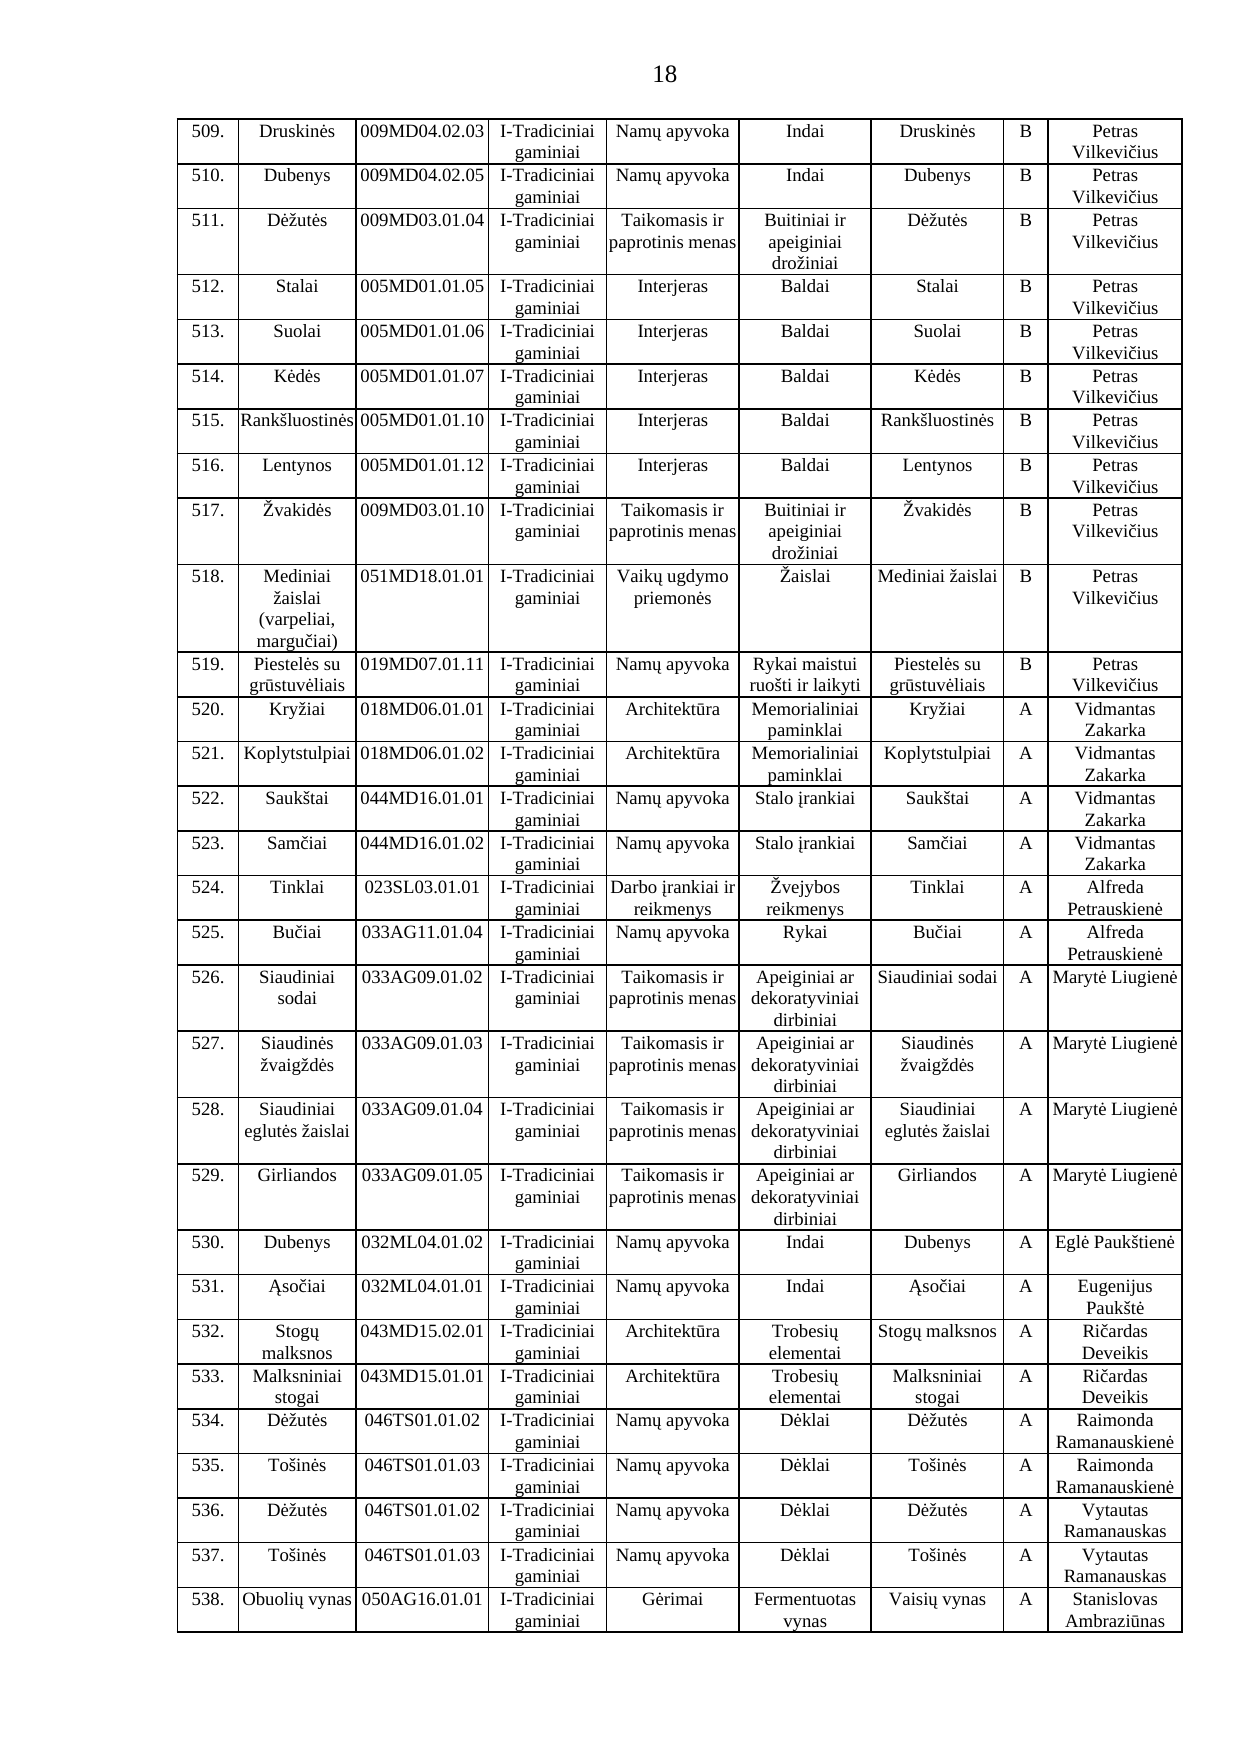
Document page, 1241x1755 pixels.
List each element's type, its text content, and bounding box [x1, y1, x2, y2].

table_cell Rankšluostinės [239, 410, 355, 452]
table_cell Taikomasis ir paprotinis menas [607, 499, 738, 563]
table_cell Lentynos [872, 454, 1003, 497]
table_cell 046TS01.01.03 [357, 1454, 488, 1497]
table_cell I-Tradiciniai gaminiai [489, 742, 606, 785]
table_cell Žvakidės [239, 499, 355, 563]
table_cell I-Tradiciniai gaminiai [489, 275, 606, 318]
table_cell 513. [178, 320, 238, 363]
table_cell 019MD07.01.11 [357, 653, 488, 696]
table_cell I-Tradiciniai gaminiai [489, 1165, 606, 1229]
table_cell Ąsočiai [872, 1275, 1003, 1318]
table_cell A [1004, 1410, 1047, 1452]
table_cell Interjeras [607, 410, 738, 452]
table_cell 005MD01.01.06 [357, 320, 488, 363]
table_cell Stogų malksnos [872, 1320, 1003, 1363]
table_cell Piestelės su grūstuvėliais [872, 653, 1003, 696]
table_cell 023SL03.01.01 [357, 876, 488, 919]
table_cell Eglė Paukštienė [1049, 1231, 1181, 1274]
table_cell B [1004, 410, 1047, 452]
table_cell Indai [740, 1231, 870, 1274]
table_cell Saukštai [239, 787, 355, 830]
table_cell A [1004, 1499, 1047, 1542]
table_cell 524. [178, 876, 238, 919]
table_cell 509. [178, 120, 238, 163]
table_cell Siaudiniai sodai [239, 966, 355, 1030]
table_cell Stogų malksnos [239, 1320, 355, 1363]
table_cell 533. [178, 1365, 238, 1408]
table_cell B [1004, 275, 1047, 318]
table_cell 009MD04.02.03 [357, 120, 488, 163]
table_cell 529. [178, 1165, 238, 1229]
table_cell 512. [178, 275, 238, 318]
table_cell Dėklai [740, 1410, 870, 1452]
table_cell A [1004, 921, 1047, 964]
table_cell Dėklai [740, 1499, 870, 1542]
table_cell 005MD01.01.05 [357, 275, 488, 318]
table_cell 528. [178, 1098, 238, 1163]
table_cell Stalai [239, 275, 355, 318]
table_cell 032ML04.01.01 [357, 1275, 488, 1318]
table_cell 525. [178, 921, 238, 964]
table_cell 046TS01.01.03 [357, 1543, 488, 1587]
table_cell Namų apyvoka [607, 787, 738, 830]
table_cell Stalai [872, 275, 1003, 318]
table_cell Taikomasis ir paprotinis menas [607, 1032, 738, 1097]
table_cell Namų apyvoka [607, 832, 738, 875]
table_cell I-Tradiciniai gaminiai [489, 1410, 606, 1452]
table_cell Rankšluostinės [872, 410, 1003, 452]
table_cell A [1004, 1165, 1047, 1229]
table_cell Samčiai [239, 832, 355, 875]
table_cell Dėžutės [239, 1410, 355, 1452]
table_cell B [1004, 565, 1047, 651]
table_cell Petras Vilkevičius [1049, 499, 1181, 563]
table_cell Vidmantas Zakarka [1049, 698, 1181, 741]
table_cell 531. [178, 1275, 238, 1318]
table_cell Obuolių vynas [239, 1588, 355, 1631]
table_cell Žvakidės [872, 499, 1003, 563]
table_cell 005MD01.01.10 [357, 410, 488, 452]
table_cell Koplytstulpiai [872, 742, 1003, 785]
table_cell Tošinės [239, 1543, 355, 1587]
table_cell Namų apyvoka [607, 1454, 738, 1497]
table_cell Namų apyvoka [607, 1231, 738, 1274]
table_cell Saukštai [872, 787, 1003, 830]
table_cell Taikomasis ir paprotinis menas [607, 966, 738, 1030]
table_cell Druskinės [239, 120, 355, 163]
table_cell Dubenys [239, 165, 355, 207]
table_cell 046TS01.01.02 [357, 1499, 488, 1542]
table_cell A [1004, 832, 1047, 875]
table_cell I-Tradiciniai gaminiai [489, 320, 606, 363]
table_cell I-Tradiciniai gaminiai [489, 165, 606, 207]
table_cell 511. [178, 209, 238, 274]
table_cell Apeiginiai ar dekoratyviniai dirbiniai [740, 1032, 870, 1097]
table_cell Dėžutės [239, 1499, 355, 1542]
table_cell I-Tradiciniai gaminiai [489, 1454, 606, 1497]
table_cell 532. [178, 1320, 238, 1363]
table_cell Siaudiniai eglutės žaislai [872, 1098, 1003, 1163]
table_cell 523. [178, 832, 238, 875]
table_cell Tošinės [239, 1454, 355, 1497]
table_cell Buitiniai ir apeiginiai drožiniai [740, 499, 870, 563]
table_cell Petras Vilkevičius [1049, 320, 1181, 363]
table_cell 514. [178, 365, 238, 408]
table_cell A [1004, 742, 1047, 785]
table_cell Dubenys [872, 165, 1003, 207]
table_cell Žaislai [740, 565, 870, 651]
table_cell 519. [178, 653, 238, 696]
table_cell Alfreda Petrauskienė [1049, 921, 1181, 964]
table_cell 033AG11.01.04 [357, 921, 488, 964]
table_cell Namų apyvoka [607, 1499, 738, 1542]
table_cell Dėklai [740, 1454, 870, 1497]
table_cell 018MD06.01.02 [357, 742, 488, 785]
table_cell Namų apyvoka [607, 1543, 738, 1587]
table_cell 517. [178, 499, 238, 563]
table_cell Baldai [740, 410, 870, 452]
table_cell A [1004, 1275, 1047, 1318]
table_cell Indai [740, 120, 870, 163]
table_cell B [1004, 320, 1047, 363]
table_cell A [1004, 876, 1047, 919]
table_cell A [1004, 1231, 1047, 1274]
table_cell Interjeras [607, 365, 738, 408]
table_cell Apeiginiai ar dekoratyviniai dirbiniai [740, 1098, 870, 1163]
table_cell Dėžutės [872, 1499, 1003, 1542]
table_cell I-Tradiciniai gaminiai [489, 120, 606, 163]
table_cell Namų apyvoka [607, 1275, 738, 1318]
table_cell A [1004, 698, 1047, 741]
table_cell Kryžiai [239, 698, 355, 741]
table_cell Architektūra [607, 698, 738, 741]
table_cell 005MD01.01.12 [357, 454, 488, 497]
table_cell I-Tradiciniai gaminiai [489, 209, 606, 274]
table_cell Namų apyvoka [607, 653, 738, 696]
table_cell 515. [178, 410, 238, 452]
table_cell Architektūra [607, 1320, 738, 1363]
table_cell Girliandos [872, 1165, 1003, 1229]
table_cell 520. [178, 698, 238, 741]
table_cell Taikomasis ir paprotinis menas [607, 1098, 738, 1163]
table_cell A [1004, 787, 1047, 830]
table_cell Ričardas Deveikis [1049, 1320, 1181, 1363]
table_cell 033AG09.01.02 [357, 966, 488, 1030]
table_cell Eugenijus Paukštė [1049, 1275, 1181, 1318]
table_cell Vaisių vynas [872, 1588, 1003, 1631]
table_cell 033AG09.01.03 [357, 1032, 488, 1097]
table_cell Namų apyvoka [607, 1410, 738, 1452]
table_cell B [1004, 209, 1047, 274]
table_cell 535. [178, 1454, 238, 1497]
table_cell I-Tradiciniai gaminiai [489, 1231, 606, 1274]
table_cell Vytautas Ramanauskas [1049, 1499, 1181, 1542]
table_cell 033AG09.01.05 [357, 1165, 488, 1229]
table_cell A [1004, 1365, 1047, 1408]
table_cell Piestelės su grūstuvėliais [239, 653, 355, 696]
table_cell Koplytstulpiai [239, 742, 355, 785]
table_cell Dėžutės [872, 1410, 1003, 1452]
table_cell Mediniai žaislai [872, 565, 1003, 651]
table_cell Taikomasis ir paprotinis menas [607, 1165, 738, 1229]
table_cell Druskinės [872, 120, 1003, 163]
table_cell Namų apyvoka [607, 120, 738, 163]
table_cell Apeiginiai ar dekoratyviniai dirbiniai [740, 966, 870, 1030]
table_cell 530. [178, 1231, 238, 1274]
table_cell Girliandos [239, 1165, 355, 1229]
table_cell B [1004, 365, 1047, 408]
table_cell Alfreda Petrauskienė [1049, 876, 1181, 919]
table_cell I-Tradiciniai gaminiai [489, 921, 606, 964]
table_cell Tošinės [872, 1454, 1003, 1497]
table_cell Indai [740, 165, 870, 207]
table_cell Memorialiniai paminklai [740, 742, 870, 785]
table_cell Siaudiniai eglutės žaislai [239, 1098, 355, 1163]
table_cell Rykai maistui ruošti ir laikyti [740, 653, 870, 696]
table_cell 534. [178, 1410, 238, 1452]
table_cell B [1004, 499, 1047, 563]
table_cell Raimonda Ramanauskienė [1049, 1454, 1181, 1497]
table_cell I-Tradiciniai gaminiai [489, 832, 606, 875]
table_cell I-Tradiciniai gaminiai [489, 565, 606, 651]
table_cell 043MD15.02.01 [357, 1320, 488, 1363]
table_cell A [1004, 1098, 1047, 1163]
table_cell I-Tradiciniai gaminiai [489, 1275, 606, 1318]
table_cell 521. [178, 742, 238, 785]
table_cell Stanislovas Ambraziūnas [1049, 1588, 1181, 1631]
table_cell Samčiai [872, 832, 1003, 875]
table_cell Tinklai [239, 876, 355, 919]
table_cell 044MD16.01.02 [357, 832, 488, 875]
table_cell Vidmantas Zakarka [1049, 832, 1181, 875]
table_cell Vaikų ugdymo priemonės [607, 565, 738, 651]
table_cell Raimonda Ramanauskienė [1049, 1410, 1181, 1452]
table_cell Petras Vilkevičius [1049, 209, 1181, 274]
table_cell B [1004, 120, 1047, 163]
table_cell Baldai [740, 275, 870, 318]
table_cell I-Tradiciniai gaminiai [489, 1499, 606, 1542]
table_cell Trobesių elementai [740, 1365, 870, 1408]
table_cell Stalo įrankiai [740, 787, 870, 830]
table_cell I-Tradiciniai gaminiai [489, 787, 606, 830]
table_cell Namų apyvoka [607, 165, 738, 207]
table_cell Interjeras [607, 454, 738, 497]
table_cell Interjeras [607, 275, 738, 318]
table_cell 018MD06.01.01 [357, 698, 488, 741]
table_cell I-Tradiciniai gaminiai [489, 1032, 606, 1097]
table_cell Tinklai [872, 876, 1003, 919]
table_cell Petras Vilkevičius [1049, 365, 1181, 408]
table_cell Taikomasis ir paprotinis menas [607, 209, 738, 274]
table_cell 051MD18.01.01 [357, 565, 488, 651]
table_cell Dėžutės [872, 209, 1003, 274]
table_cell Tošinės [872, 1543, 1003, 1587]
table_cell 522. [178, 787, 238, 830]
table_cell I-Tradiciniai gaminiai [489, 698, 606, 741]
table_cell 044MD16.01.01 [357, 787, 488, 830]
table_cell 518. [178, 565, 238, 651]
table_cell 050AG16.01.01 [357, 1588, 488, 1631]
table_cell A [1004, 1454, 1047, 1497]
table_cell Baldai [740, 454, 870, 497]
table_cell 510. [178, 165, 238, 207]
table_cell I-Tradiciniai gaminiai [489, 1543, 606, 1587]
table_cell 009MD03.01.10 [357, 499, 488, 563]
table_cell 526. [178, 966, 238, 1030]
table_cell Fermentuotas vynas [740, 1588, 870, 1631]
table_cell Ričardas Deveikis [1049, 1365, 1181, 1408]
table_cell I-Tradiciniai gaminiai [489, 876, 606, 919]
table_cell Kėdės [239, 365, 355, 408]
table_cell I-Tradiciniai gaminiai [489, 499, 606, 563]
table_cell Marytė Liugienė [1049, 966, 1181, 1030]
table_cell A [1004, 966, 1047, 1030]
table_cell Indai [740, 1275, 870, 1318]
table_cell Rykai [740, 921, 870, 964]
table_cell Dėžutės [239, 209, 355, 274]
table_cell Suolai [872, 320, 1003, 363]
table_cell Dėklai [740, 1543, 870, 1587]
table_cell Petras Vilkevičius [1049, 165, 1181, 207]
table_cell 033AG09.01.04 [357, 1098, 488, 1163]
table_cell I-Tradiciniai gaminiai [489, 966, 606, 1030]
table_cell A [1004, 1588, 1047, 1631]
table_cell Namų apyvoka [607, 921, 738, 964]
table_cell I-Tradiciniai gaminiai [489, 1588, 606, 1631]
table_cell A [1004, 1032, 1047, 1097]
table_cell A [1004, 1543, 1047, 1587]
table_cell Interjeras [607, 320, 738, 363]
table_cell Petras Vilkevičius [1049, 410, 1181, 452]
table_cell Baldai [740, 365, 870, 408]
table_cell A [1004, 1320, 1047, 1363]
table_cell Malksniniai stogai [872, 1365, 1003, 1408]
table_cell Memorialiniai paminklai [740, 698, 870, 741]
table_cell Bučiai [239, 921, 355, 964]
table_cell B [1004, 653, 1047, 696]
table_cell B [1004, 454, 1047, 497]
table_cell Marytė Liugienė [1049, 1032, 1181, 1097]
table_cell Petras Vilkevičius [1049, 275, 1181, 318]
table_cell 032ML04.01.02 [357, 1231, 488, 1274]
table_cell 046TS01.01.02 [357, 1410, 488, 1452]
table_cell Vytautas Ramanauskas [1049, 1543, 1181, 1587]
table_cell Buitiniai ir apeiginiai drožiniai [740, 209, 870, 274]
table_cell 527. [178, 1032, 238, 1097]
table_cell Architektūra [607, 1365, 738, 1408]
table_cell 516. [178, 454, 238, 497]
table_cell Siaudinės žvaigždės [239, 1032, 355, 1097]
table_cell Architektūra [607, 742, 738, 785]
table_cell Dubenys [872, 1231, 1003, 1274]
table_cell I-Tradiciniai gaminiai [489, 410, 606, 452]
table_cell I-Tradiciniai gaminiai [489, 454, 606, 497]
table_cell 009MD04.02.05 [357, 165, 488, 207]
table_cell Ąsočiai [239, 1275, 355, 1318]
table_cell Marytė Liugienė [1049, 1098, 1181, 1163]
table_cell Petras Vilkevičius [1049, 653, 1181, 696]
table_cell I-Tradiciniai gaminiai [489, 1098, 606, 1163]
table_cell Vidmantas Zakarka [1049, 787, 1181, 830]
table_cell Baldai [740, 320, 870, 363]
table_cell 043MD15.01.01 [357, 1365, 488, 1408]
table_cell Bučiai [872, 921, 1003, 964]
table_cell Gėrimai [607, 1588, 738, 1631]
table_cell Suolai [239, 320, 355, 363]
table_cell 009MD03.01.04 [357, 209, 488, 274]
table_cell I-Tradiciniai gaminiai [489, 1365, 606, 1408]
table_cell Petras Vilkevičius [1049, 565, 1181, 651]
table_cell Darbo įrankiai ir reikmenys [607, 876, 738, 919]
table_cell I-Tradiciniai gaminiai [489, 653, 606, 696]
table_cell 538. [178, 1588, 238, 1631]
table_cell Apeiginiai ar dekoratyviniai dirbiniai [740, 1165, 870, 1229]
table_cell Petras Vilkevičius [1049, 120, 1181, 163]
table_cell Žvejybos reikmenys [740, 876, 870, 919]
table_cell Trobesių elementai [740, 1320, 870, 1363]
table_cell Vidmantas Zakarka [1049, 742, 1181, 785]
table_cell Mediniai žaislai (varpeliai, margučiai) [239, 565, 355, 651]
table_cell Lentynos [239, 454, 355, 497]
table_cell Kryžiai [872, 698, 1003, 741]
table_cell I-Tradiciniai gaminiai [489, 1320, 606, 1363]
table_cell Malksniniai stogai [239, 1365, 355, 1408]
table_cell B [1004, 165, 1047, 207]
table_cell Siaudiniai sodai [872, 966, 1003, 1030]
table_cell Kėdės [872, 365, 1003, 408]
table_cell Stalo įrankiai [740, 832, 870, 875]
table_cell Marytė Liugienė [1049, 1165, 1181, 1229]
table_cell Petras Vilkevičius [1049, 454, 1181, 497]
table_cell 536. [178, 1499, 238, 1542]
table_cell Siaudinės žvaigždės [872, 1032, 1003, 1097]
table_cell 005MD01.01.07 [357, 365, 488, 408]
table_cell 537. [178, 1543, 238, 1587]
table_cell Dubenys [239, 1231, 355, 1274]
table_cell I-Tradiciniai gaminiai [489, 365, 606, 408]
